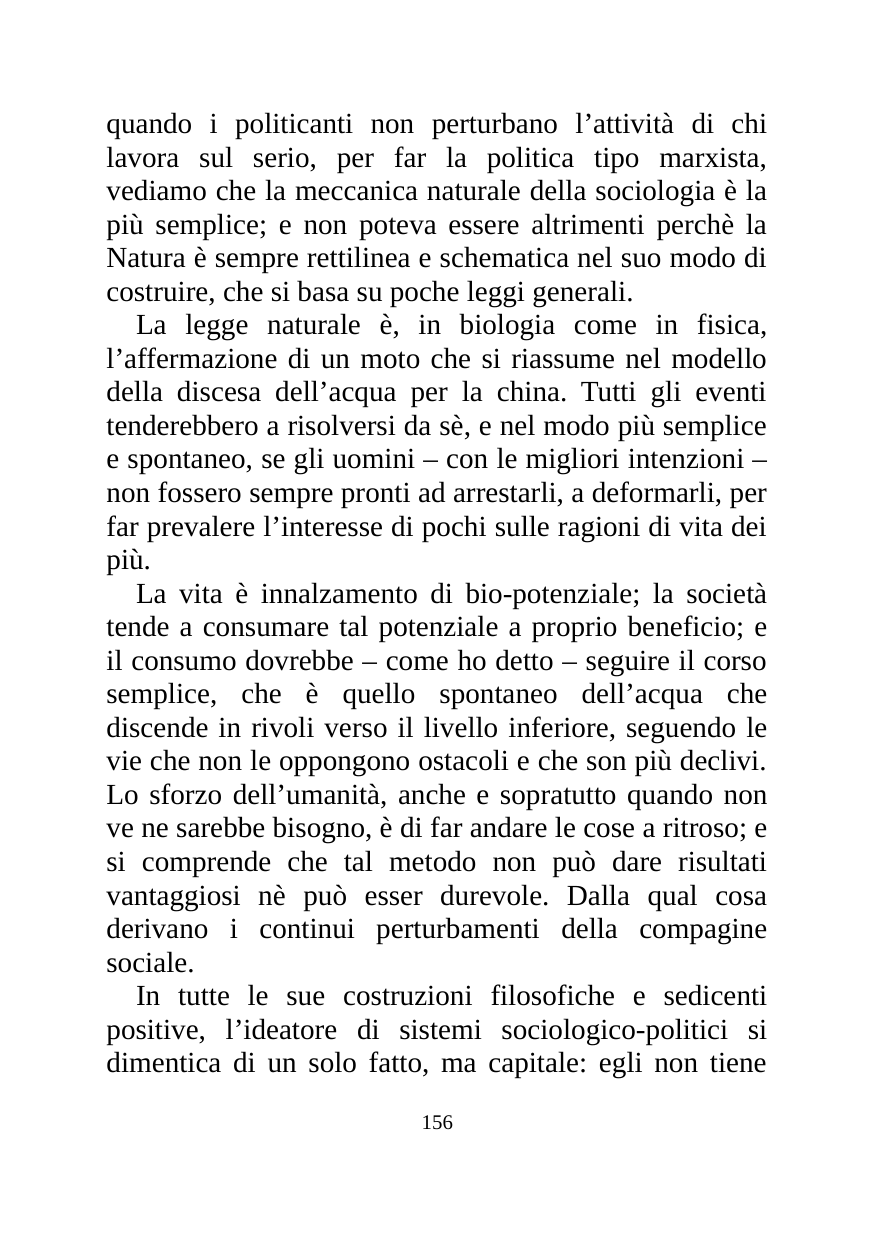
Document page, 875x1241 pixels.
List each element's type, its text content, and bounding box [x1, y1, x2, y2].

text In tutte le sue costruzioni filosofiche e sedicenti positive, l’ideatore di sistemi sociologico-politici si dimentica di un solo fatto, ma capitale: egli non tiene [106, 978, 768, 1079]
text La vita è innalzamento di bio-potenziale; la società tende a consumare tal potenziale a proprio beneficio; e il consumo dovrebbe – come ho detto – seguire il corso semplice, che è quello spontaneo dell’acqua che discende in rivoli verso il livello inferiore, seguendo le vie che non le oppongono ostacoli e che son più declivi. Lo sforzo dell’umanità, anche e sopratutto quando non ve ne sarebbe bisogno, è di far andare le cose a ritroso; e si comprende che tal metodo non può dare risultati vantaggiosi nè può esser durevole. Dalla qual cosa derivano i continui perturbamenti della compagine sociale. [106, 576, 768, 978]
text La legge naturale è, in biologia come in fisica, l’affermazione di un moto che si riassume nel modello della discesa dell’acqua per la china. Tutti gli eventi tenderebbero a risolversi da sè, e nel modo più semplice e spontaneo, se gli uomini – con le migliori intenzioni – non fossero sempre pronti ad arrestarli, a deformarli, per far prevalere l’interesse di pochi sulle ragioni di vita dei più. [106, 307, 768, 576]
text quando i politicanti non perturbano l’attività di chi lavora sul serio, per far la politica tipo marxista, vediamo che la meccanica naturale della sociologia è la più semplice; e non poteva essere altrimenti perchè la Natura è sempre rettilinea e schematica nel suo modo di costruire, che si basa su poche leggi generali. [106, 106, 768, 307]
